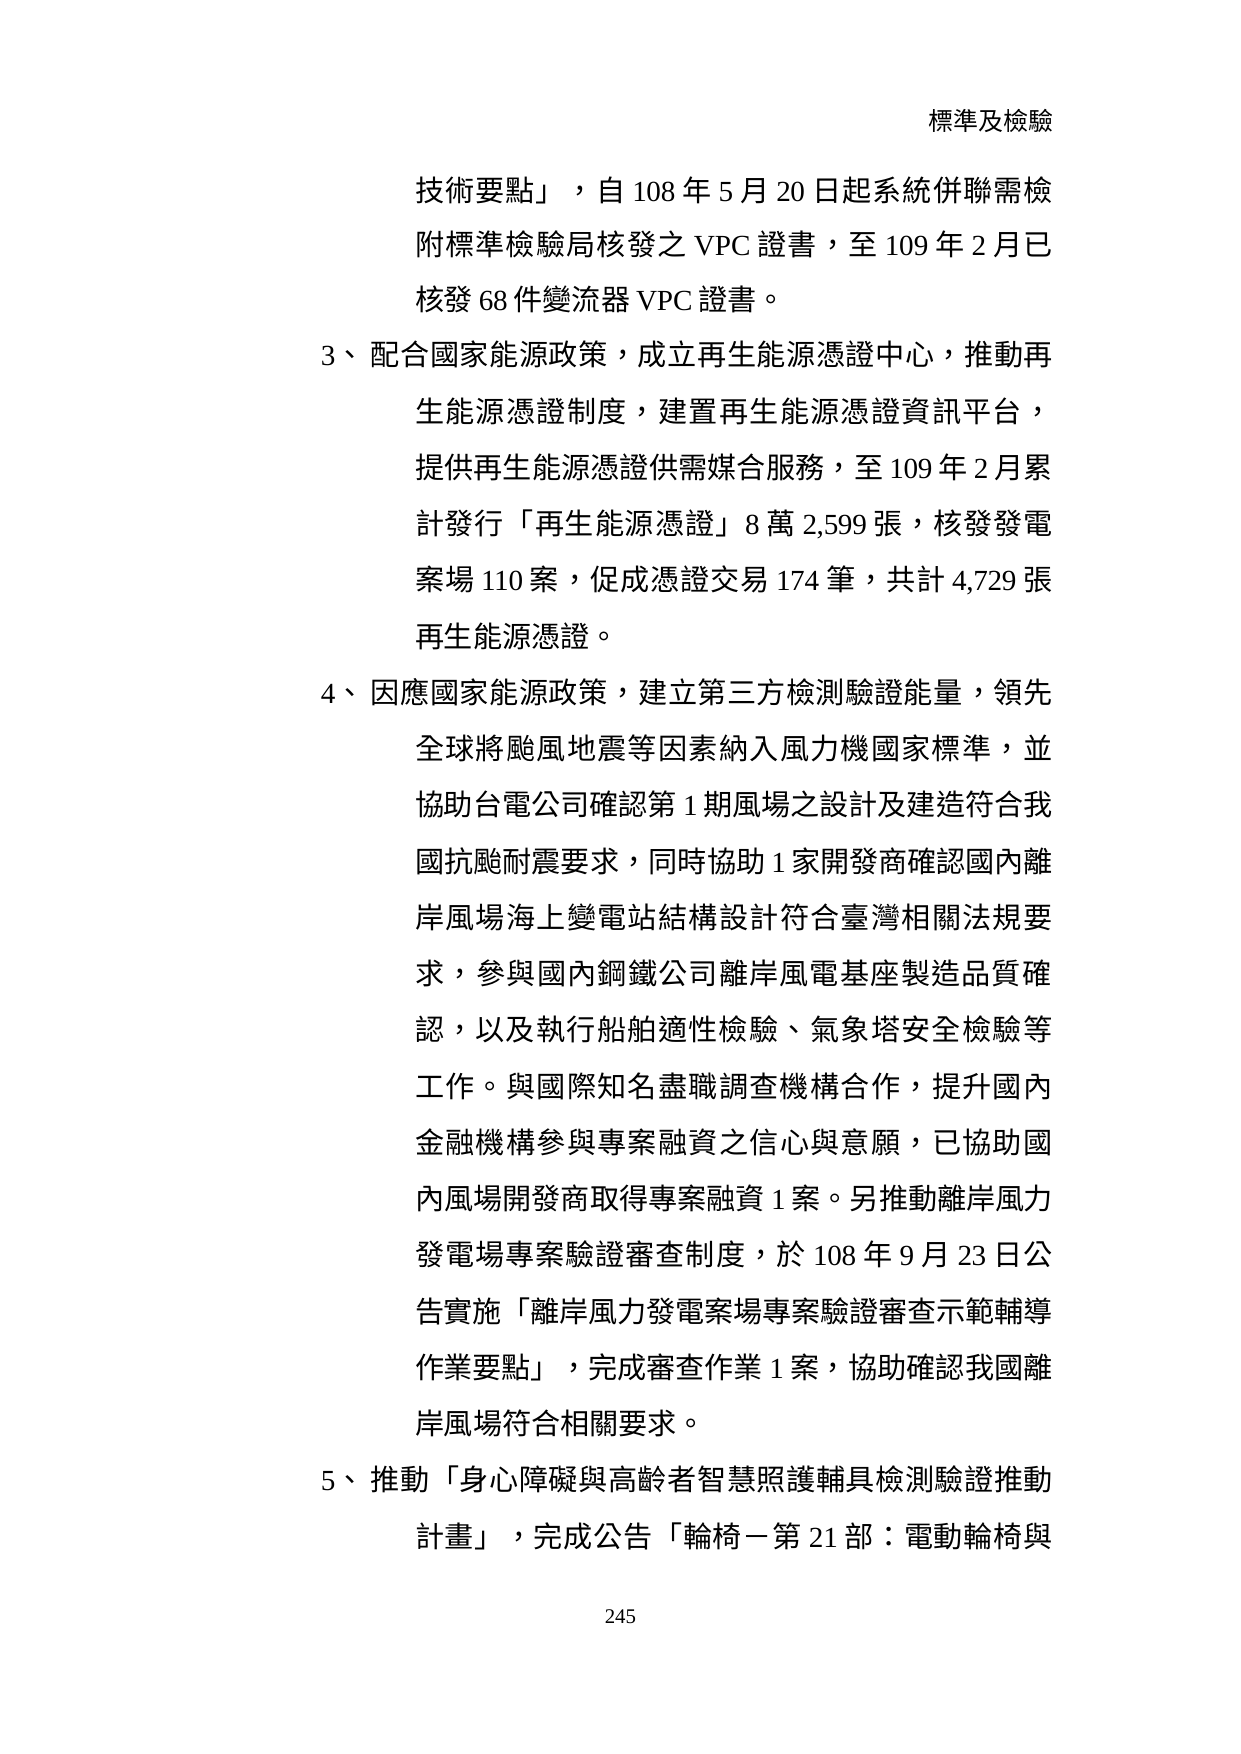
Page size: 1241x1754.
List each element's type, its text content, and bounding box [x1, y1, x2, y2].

list 因應國家能源政策，建立第三方檢測驗證能量，領先全球將颱風地震等因素納入風力機國家標準，並協助台電公司確認第1期風場之設計及建造符合我國抗颱耐震要求，同時協助1家開發商確認國內離岸風場海上變電站結構設計符合臺灣相關法規要求，參與國內鋼鐵公司離岸風電基座製造品質確認，以及執行船舶適性檢驗、氣象塔安全檢驗等工作。與國際知名盡職調查機構合作，提升國內金融機構參與專案融資之信心與意願，已協助國內風場開發商取得專案融資1案。另推動離岸風力發電場專案驗證審查制度，於108年9月23日公告實施「離岸風力發電案場專案驗證審查示範輔導作業要點」，完成審查作業1案，協助確認我國離岸風場符合相關要求。 [321, 658, 1053, 1446]
list 技術要點」，自108年5月20日起系統併聯需檢附標準檢驗局核發之VPC證書，至109年2月已核發68件變流器VPC證書。 [320, 158, 1053, 321]
list 配合國家能源政策，成立再生能源憑證中心，推動再生能源憑證制度，建置再生能源憑證資訊平台，提供再生能源憑證供需媒合服務，至109年2月累計發行「再生能源憑證」8萬2,599張，核發發電案場110案，促成憑證交易174筆，共計4,729張再生能源憑證。 [321, 321, 1053, 658]
list 推動「身心障礙與高齡者智慧照護輔具檢測驗證推動計畫」，完成公告「輪椅－第21部：電動輪椅與 [321, 1446, 1053, 1558]
